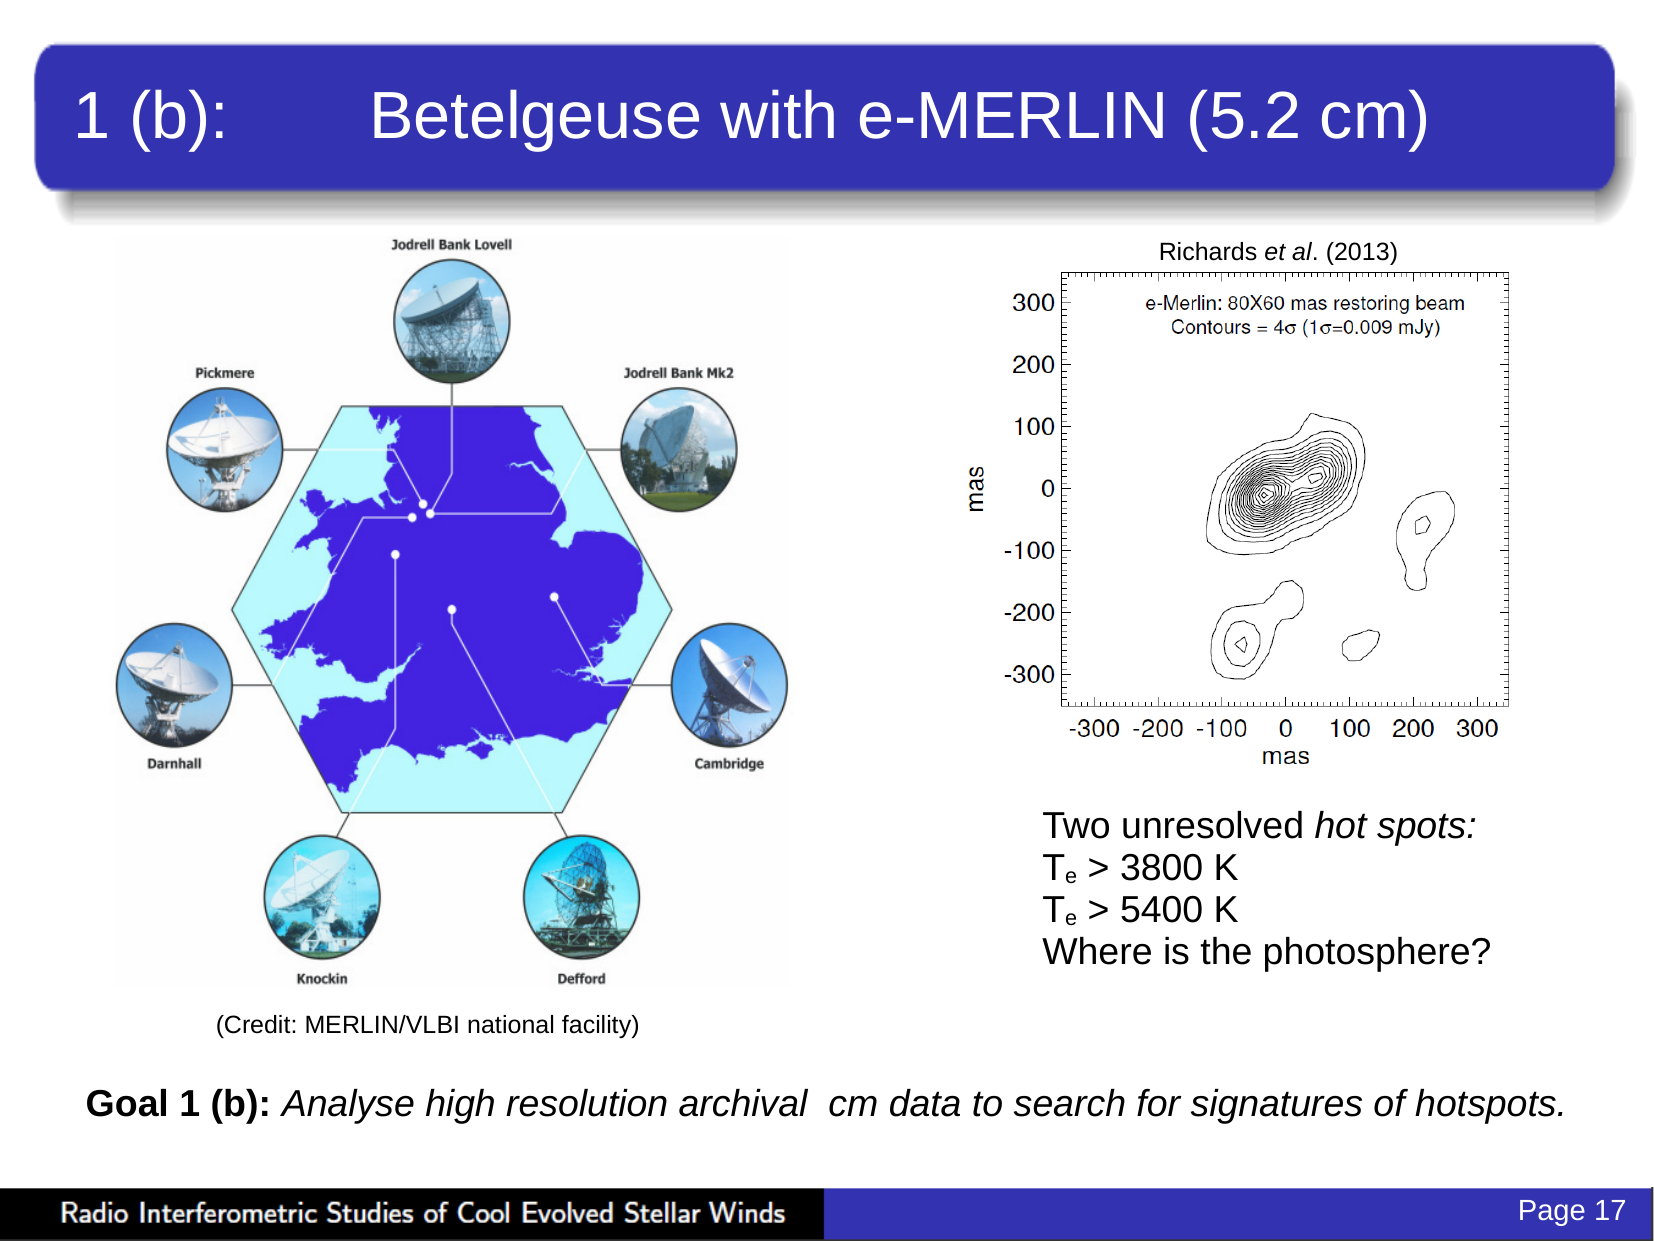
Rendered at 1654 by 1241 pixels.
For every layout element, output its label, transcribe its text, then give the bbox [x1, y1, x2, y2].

text_box Richards et al. (2013) [1027, 230, 1530, 290]
text_box Two unresolved hot spots: Te > 3800 K Te > 5400 K Where is the photosphere? [1027, 797, 1565, 1005]
text_box Page 17 [814, 1187, 1642, 1235]
picture [23, 29, 1648, 987]
picture [0, 1187, 1654, 1241]
text_box 1 (b): Betelgeuse with e-MERLIN (5.2 cm) [59, 70, 1595, 236]
picture [944, 265, 1518, 768]
text_box Goal 1 (b): Analyse high resolution archival cm data to search for signatures of hotspots. [70, 1074, 1607, 1164]
text_box (Credit: MERLIN/VLBI national facility) [147, 1003, 709, 1063]
